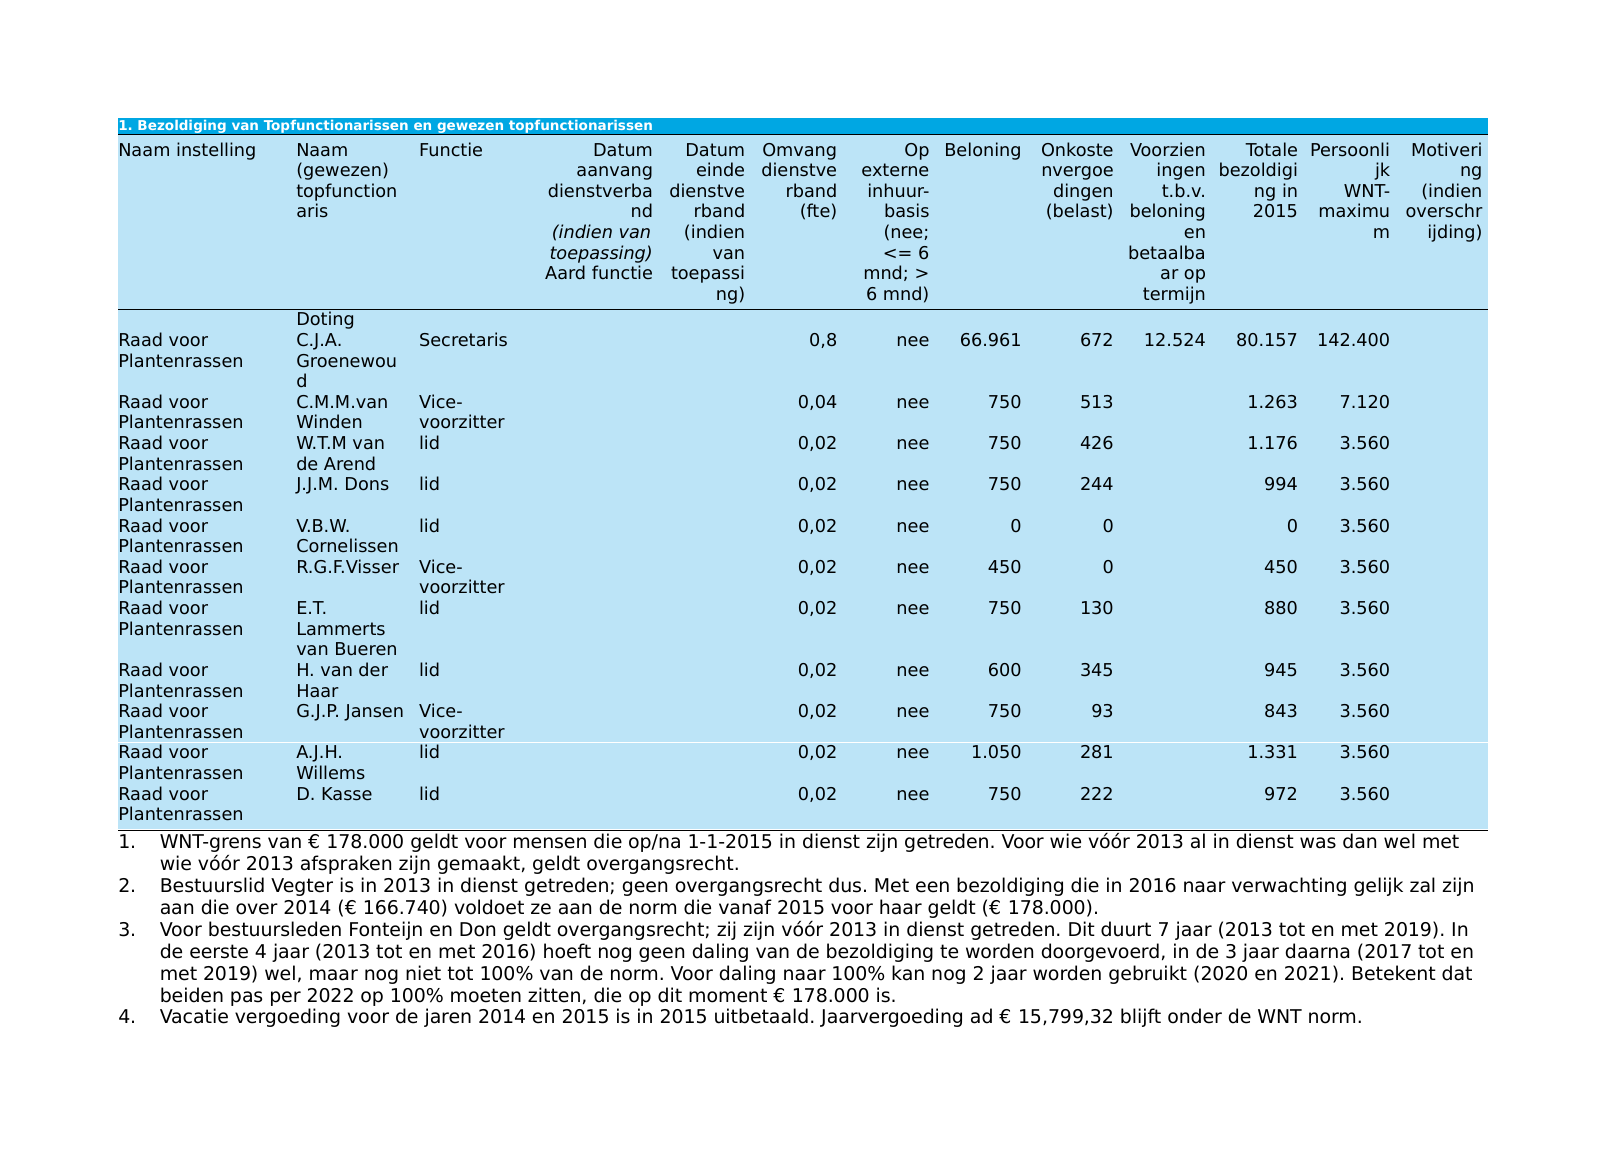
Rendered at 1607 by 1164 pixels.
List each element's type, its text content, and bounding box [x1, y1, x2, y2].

table_cell [659, 557, 751, 598]
table_cell Raad voor Plantenrassen [118, 330, 290, 392]
table_cell 3.560 [1304, 516, 1396, 557]
table_cell lid [413, 598, 536, 660]
table_cell E.T. Lammerts van Bueren [290, 598, 413, 660]
text 3. Voor bestuursleden Fonteijn en Don geldt overgangsrecht; zij zijn vóór 2013 in dienst getreden. Dit duurt 7 jaar (2013 tot en met 2019). In de eerste 4 jaar (2013 tot en met 2016) hoeft nog geen daling van de bezoldiging te worden doorgevoerd, in de 3 jaar daarna (2017 tot en met 2019) wel, maar nog niet tot 100% van de norm. Voor daling naar 100% kan nog 2 jaar worden gebruikt (2020 en 2021). Betekent dat beiden pas per 2022 op 100% moeten zitten, die op dit moment € 178.000 is. [118, 918, 1488, 1006]
table_cell Raad voor Plantenrassen [118, 660, 290, 701]
table_cell 945 [1212, 660, 1304, 701]
table_cell Vice-voorzitter [413, 392, 536, 433]
table_cell Raad voor Plantenrassen [118, 784, 290, 829]
table_cell [659, 433, 751, 474]
table_cell [659, 701, 751, 742]
table_cell [536, 310, 659, 330]
table_cell 345 [1027, 660, 1119, 701]
table_cell [536, 660, 659, 701]
table_cell 7.120 [1304, 392, 1396, 433]
table_cell Raad voor Plantenrassen [118, 701, 290, 742]
table_cell R.G.F.Visser [290, 557, 413, 598]
table_cell 450 [1212, 557, 1304, 598]
table_cell Naam (gewezen) topfunctionaris [290, 135, 413, 309]
table_cell lid [413, 433, 536, 474]
table_cell [1396, 330, 1488, 392]
table_cell [1304, 310, 1396, 330]
table_cell 0,02 [751, 660, 843, 701]
table_cell 3.560 [1304, 598, 1396, 660]
table_cell [1119, 660, 1212, 701]
table_cell [536, 330, 659, 392]
table_cell Raad voor Plantenrassen [118, 557, 290, 598]
table_cell nee [843, 598, 935, 660]
table_cell Functie [413, 135, 536, 309]
table_cell D. Kasse [290, 784, 413, 829]
table_cell 3.560 [1304, 660, 1396, 701]
table_cell [1119, 474, 1212, 516]
table_cell 750 [935, 392, 1027, 433]
table_cell 3.560 [1304, 743, 1396, 784]
table_cell [751, 310, 843, 330]
table_cell 1.176 [1212, 433, 1304, 474]
table_cell 1.263 [1212, 392, 1304, 433]
table_cell Voorzieningen t.b.v. beloningen betaalbaar op termijn [1119, 135, 1212, 309]
table_cell [659, 310, 751, 330]
table_cell C.J.A. Groenewoud [290, 330, 413, 392]
table_cell [1396, 784, 1488, 829]
table_cell [659, 743, 751, 784]
table_cell 3.560 [1304, 474, 1396, 516]
table_cell C.M.M.van Winden [290, 392, 413, 433]
table_cell 0,02 [751, 598, 843, 660]
table_cell [659, 474, 751, 516]
table_cell [536, 557, 659, 598]
table_cell 450 [935, 557, 1027, 598]
table_cell 0 [1027, 557, 1119, 598]
table_cell [1396, 557, 1488, 598]
table_cell [1119, 310, 1212, 330]
table_cell [413, 310, 536, 330]
table_cell 750 [935, 701, 1027, 742]
table_cell 222 [1027, 784, 1119, 829]
table_cell Raad voor Plantenrassen [118, 516, 290, 557]
table_cell Beloning [935, 135, 1027, 309]
table_cell Naam instelling [118, 135, 290, 309]
table_cell 0,02 [751, 433, 843, 474]
table_cell nee [843, 330, 935, 392]
table_cell [1119, 557, 1212, 598]
table_cell Raad voor Plantenrassen [118, 598, 290, 660]
table_cell 750 [935, 784, 1027, 829]
table_cell [536, 392, 659, 433]
table_cell 0 [1212, 516, 1304, 557]
table_cell A.J.H. Willems [290, 743, 413, 784]
table_cell 244 [1027, 474, 1119, 516]
table_cell 66.961 [935, 330, 1027, 392]
table_cell [1396, 433, 1488, 474]
table_cell [536, 474, 659, 516]
table_cell nee [843, 660, 935, 701]
table_cell 3.560 [1304, 701, 1396, 742]
table_cell G.J.P. Jansen [290, 701, 413, 742]
table_cell nee [843, 392, 935, 433]
table_cell [536, 784, 659, 829]
text 4. Vacatie vergoeding voor de jaren 2014 en 2015 is in 2015 uitbetaald. Jaarvergoeding ad € 15,799,32 blijft onder de WNT norm. [118, 1006, 1488, 1028]
table_header 1. Bezoldiging van Topfunctionarissen en gewezen topfunctionarissen [118, 118, 1488, 134]
table_cell lid [413, 474, 536, 516]
table_cell 426 [1027, 433, 1119, 474]
table_cell Op externe inhuur-basis (nee; <= 6 mnd; > 6 mnd) [843, 135, 935, 309]
table_cell W.T.M van de Arend [290, 433, 413, 474]
table_cell lid [413, 784, 536, 829]
table_cell 93 [1027, 701, 1119, 742]
table_cell 672 [1027, 330, 1119, 392]
table_cell nee [843, 743, 935, 784]
table_cell Omvang dienstverband (fte) [751, 135, 843, 309]
table_cell [659, 330, 751, 392]
table_cell [1027, 310, 1119, 330]
table_cell 0,04 [751, 392, 843, 433]
table_cell Datum einde dienstverband (indien van toepassing) [659, 135, 751, 309]
text 1. WNT-grens van € 178.000 geldt voor mensen die op/na 1-1-2015 in dienst zijn getreden. Voor wie vóór 2013 al in dienst was dan wel met wie vóór 2013 afspraken zijn gemaakt, geldt overgangsrecht. [118, 831, 1488, 874]
table_cell nee [843, 516, 935, 557]
table_cell 142.400 [1304, 330, 1396, 392]
table_cell nee [843, 474, 935, 516]
table_cell [659, 660, 751, 701]
table_cell 0,8 [751, 330, 843, 392]
table_cell Motivering (indien overschrijding) [1396, 135, 1488, 309]
table_cell 1.050 [935, 743, 1027, 784]
table_cell 80.157 [1212, 330, 1304, 392]
table_cell 0,02 [751, 516, 843, 557]
table_cell nee [843, 701, 935, 742]
table_cell lid [413, 743, 536, 784]
table_cell [536, 433, 659, 474]
table_cell Vice-voorzitter [413, 557, 536, 598]
table_cell [1396, 598, 1488, 660]
table_cell nee [843, 557, 935, 598]
table_cell [1396, 660, 1488, 701]
table_cell [1119, 784, 1212, 829]
table_cell Raad voor Plantenrassen [118, 474, 290, 516]
table_cell [1119, 598, 1212, 660]
table_cell H. van der Haar [290, 660, 413, 701]
table_cell 843 [1212, 701, 1304, 742]
table_cell 0,02 [751, 557, 843, 598]
table_cell 994 [1212, 474, 1304, 516]
table_cell [659, 598, 751, 660]
table_cell Totale bezoldiging in 2015 [1212, 135, 1304, 309]
table_cell 0 [1027, 516, 1119, 557]
table_cell 0 [935, 516, 1027, 557]
table_cell [536, 701, 659, 742]
table_cell [1119, 392, 1212, 433]
table_cell [1119, 743, 1212, 784]
table_cell 130 [1027, 598, 1119, 660]
table_cell 281 [1027, 743, 1119, 784]
table_cell [118, 310, 290, 330]
table_cell 0,02 [751, 743, 843, 784]
table_cell 750 [935, 474, 1027, 516]
table_cell 3.560 [1304, 433, 1396, 474]
table_cell Persoonlijk WNT-maximum [1304, 135, 1396, 309]
table_cell [1119, 516, 1212, 557]
table_cell V.B.W. Cornelissen [290, 516, 413, 557]
table_cell 1.331 [1212, 743, 1304, 784]
table_cell Onkostenvergoedingen (belast) [1027, 135, 1119, 309]
table_cell [659, 516, 751, 557]
table_cell [536, 598, 659, 660]
table_cell lid [413, 660, 536, 701]
table_cell 12.524 [1119, 330, 1212, 392]
table_cell 750 [935, 433, 1027, 474]
table_cell 3.560 [1304, 557, 1396, 598]
table_cell Doting [290, 310, 413, 330]
table_cell [1396, 474, 1488, 516]
table_cell 600 [935, 660, 1027, 701]
table_cell Raad voor Plantenrassen [118, 392, 290, 433]
table_cell Vice-voorzitter [413, 701, 536, 742]
table_cell [1396, 516, 1488, 557]
table_cell [1396, 701, 1488, 742]
table_cell [1396, 743, 1488, 784]
table_cell 0,02 [751, 474, 843, 516]
table_cell 0,02 [751, 784, 843, 829]
table_cell nee [843, 784, 935, 829]
table_cell 750 [935, 598, 1027, 660]
table_cell [843, 310, 935, 330]
table_cell [1212, 310, 1304, 330]
text 2. Bestuurslid Vegter is in 2013 in dienst getreden; geen overgangsrecht dus. Met een bezoldiging die in 2016 naar verwachting gelijk zal zijn aan die over 2014 (€ 166.740) voldoet ze aan de norm die vanaf 2015 voor haar geldt (€ 178.000). [118, 874, 1488, 918]
table_cell Raad voor Plantenrassen [118, 433, 290, 474]
table_cell [1396, 310, 1488, 330]
table_cell [1396, 392, 1488, 433]
table_cell Datum aanvang dienstverband (indien van toepassing) Aard functie [536, 135, 659, 309]
table_cell [1119, 701, 1212, 742]
table_cell [659, 392, 751, 433]
table_cell Secretaris [413, 330, 536, 392]
table_cell lid [413, 516, 536, 557]
table_cell [536, 743, 659, 784]
table_cell nee [843, 433, 935, 474]
table_cell 0,02 [751, 701, 843, 742]
table_cell [1119, 433, 1212, 474]
table_cell Raad voor Plantenrassen [118, 743, 290, 784]
table_cell [935, 310, 1027, 330]
table_cell [659, 784, 751, 829]
table_cell [536, 516, 659, 557]
table_cell 880 [1212, 598, 1304, 660]
table_cell 3.560 [1304, 784, 1396, 829]
table_cell 513 [1027, 392, 1119, 433]
table_cell 972 [1212, 784, 1304, 829]
table_cell J.J.M. Dons [290, 474, 413, 516]
